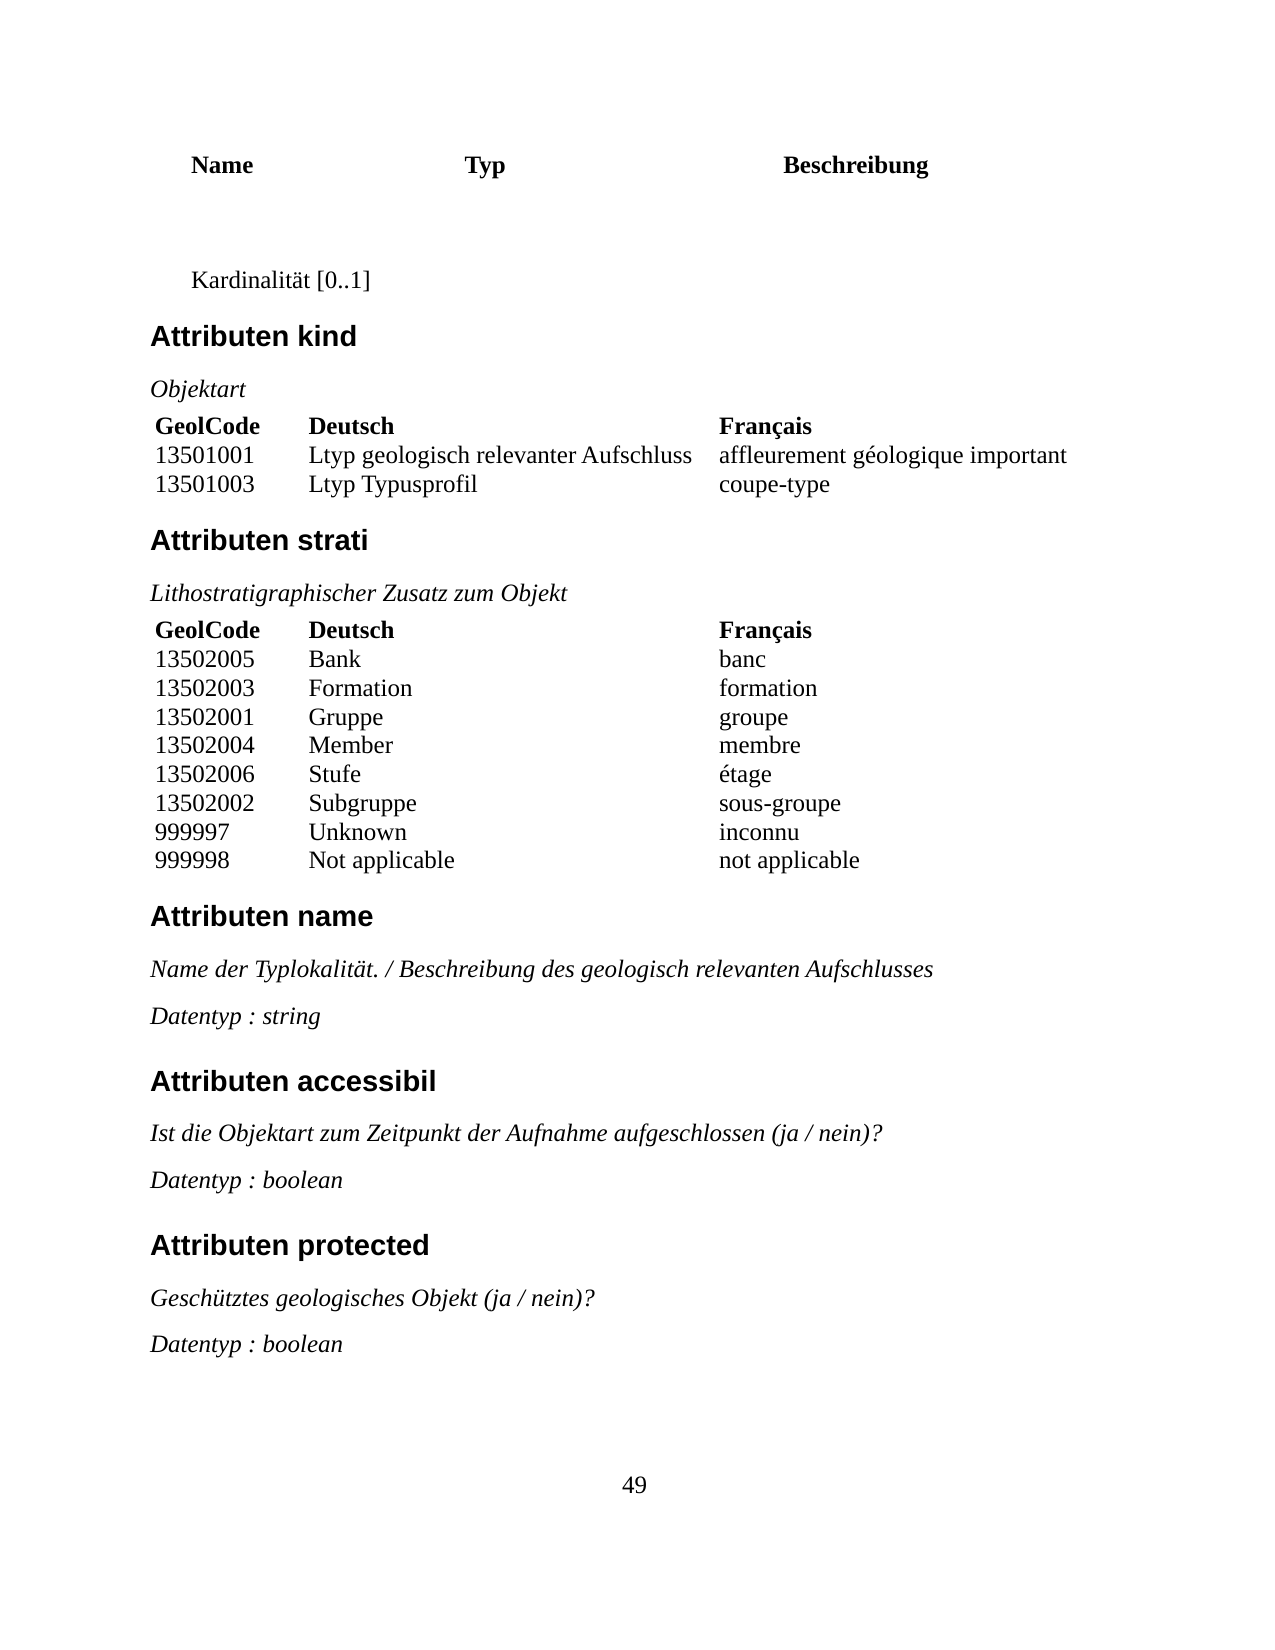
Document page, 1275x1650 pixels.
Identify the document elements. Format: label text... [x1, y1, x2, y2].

table_cell Stufe [304, 759, 714, 788]
table_cell not applicable [714, 845, 1125, 874]
table_cell 13502006 [150, 759, 304, 788]
text Ist die Objektart zum Zeitpunkt der Aufnahme aufgeschlossen (ja / nein)? [150, 1118, 1125, 1147]
table_cell [460, 265, 779, 294]
text Datentyp : boolean [150, 1165, 1125, 1194]
text Objektart [150, 374, 1125, 402]
subtitle Attributen kind [150, 319, 1125, 352]
table_cell Bank [304, 644, 714, 673]
table_cell Ltyp Typusprofil [304, 469, 714, 498]
table_cell affleurement géologique important [714, 440, 1125, 469]
table_cell inconnu [714, 817, 1125, 845]
table_cell Kardinalität [0..1] [186, 265, 460, 294]
table_cell 13502004 [150, 730, 304, 759]
text Datentyp : string [150, 1001, 1125, 1029]
table_header Français [714, 615, 1125, 644]
table_cell Unknown [304, 817, 714, 845]
table_cell Not applicable [304, 845, 714, 874]
subtitle Attributen accessibil [150, 1063, 1125, 1097]
table_cell sous-groupe [714, 788, 1125, 817]
text Geschütztes geologisches Objekt (ja / nein)? [150, 1283, 1125, 1312]
table_header Typ [460, 150, 779, 265]
table_cell [779, 265, 1125, 294]
table_header Deutsch [304, 615, 714, 644]
table_header Français [714, 411, 1125, 440]
table_cell formation [714, 673, 1125, 702]
table_cell Member [304, 730, 714, 759]
table_cell membre [714, 730, 1125, 759]
table_cell banc [714, 644, 1125, 673]
table_cell Formation [304, 673, 714, 702]
table_cell [150, 265, 186, 294]
table_cell groupe [714, 702, 1125, 730]
table_cell Gruppe [304, 702, 714, 730]
table_cell 999997 [150, 817, 304, 845]
table_header Name [186, 150, 460, 265]
table_header Deutsch [304, 411, 714, 440]
subtitle Attributen strati [150, 523, 1125, 556]
table_header [150, 150, 186, 265]
table_cell 13501003 [150, 469, 304, 498]
table_cell étage [714, 759, 1125, 788]
table_header Beschreibung [779, 150, 1125, 265]
table_cell 999998 [150, 845, 304, 874]
text Name der Typlokalität. / Beschreibung des geologisch relevanten Aufschlusses [150, 954, 1125, 983]
table_cell coupe-type [714, 469, 1125, 498]
table_cell 13502005 [150, 644, 304, 673]
text Lithostratigraphischer Zusatz zum Objekt [150, 578, 1125, 606]
table_header GeolCode [150, 615, 304, 644]
text Datentyp : boolean [150, 1329, 1125, 1358]
subtitle Attributen protected [150, 1228, 1125, 1261]
table_cell 13502002 [150, 788, 304, 817]
subtitle Attributen name [150, 899, 1125, 933]
table_cell 13502003 [150, 673, 304, 702]
table_header GeolCode [150, 411, 304, 440]
table_cell Subgruppe [304, 788, 714, 817]
table_cell 13502001 [150, 702, 304, 730]
table_cell 13501001 [150, 440, 304, 469]
table_cell Ltyp geologisch relevanter Aufschluss [304, 440, 714, 469]
